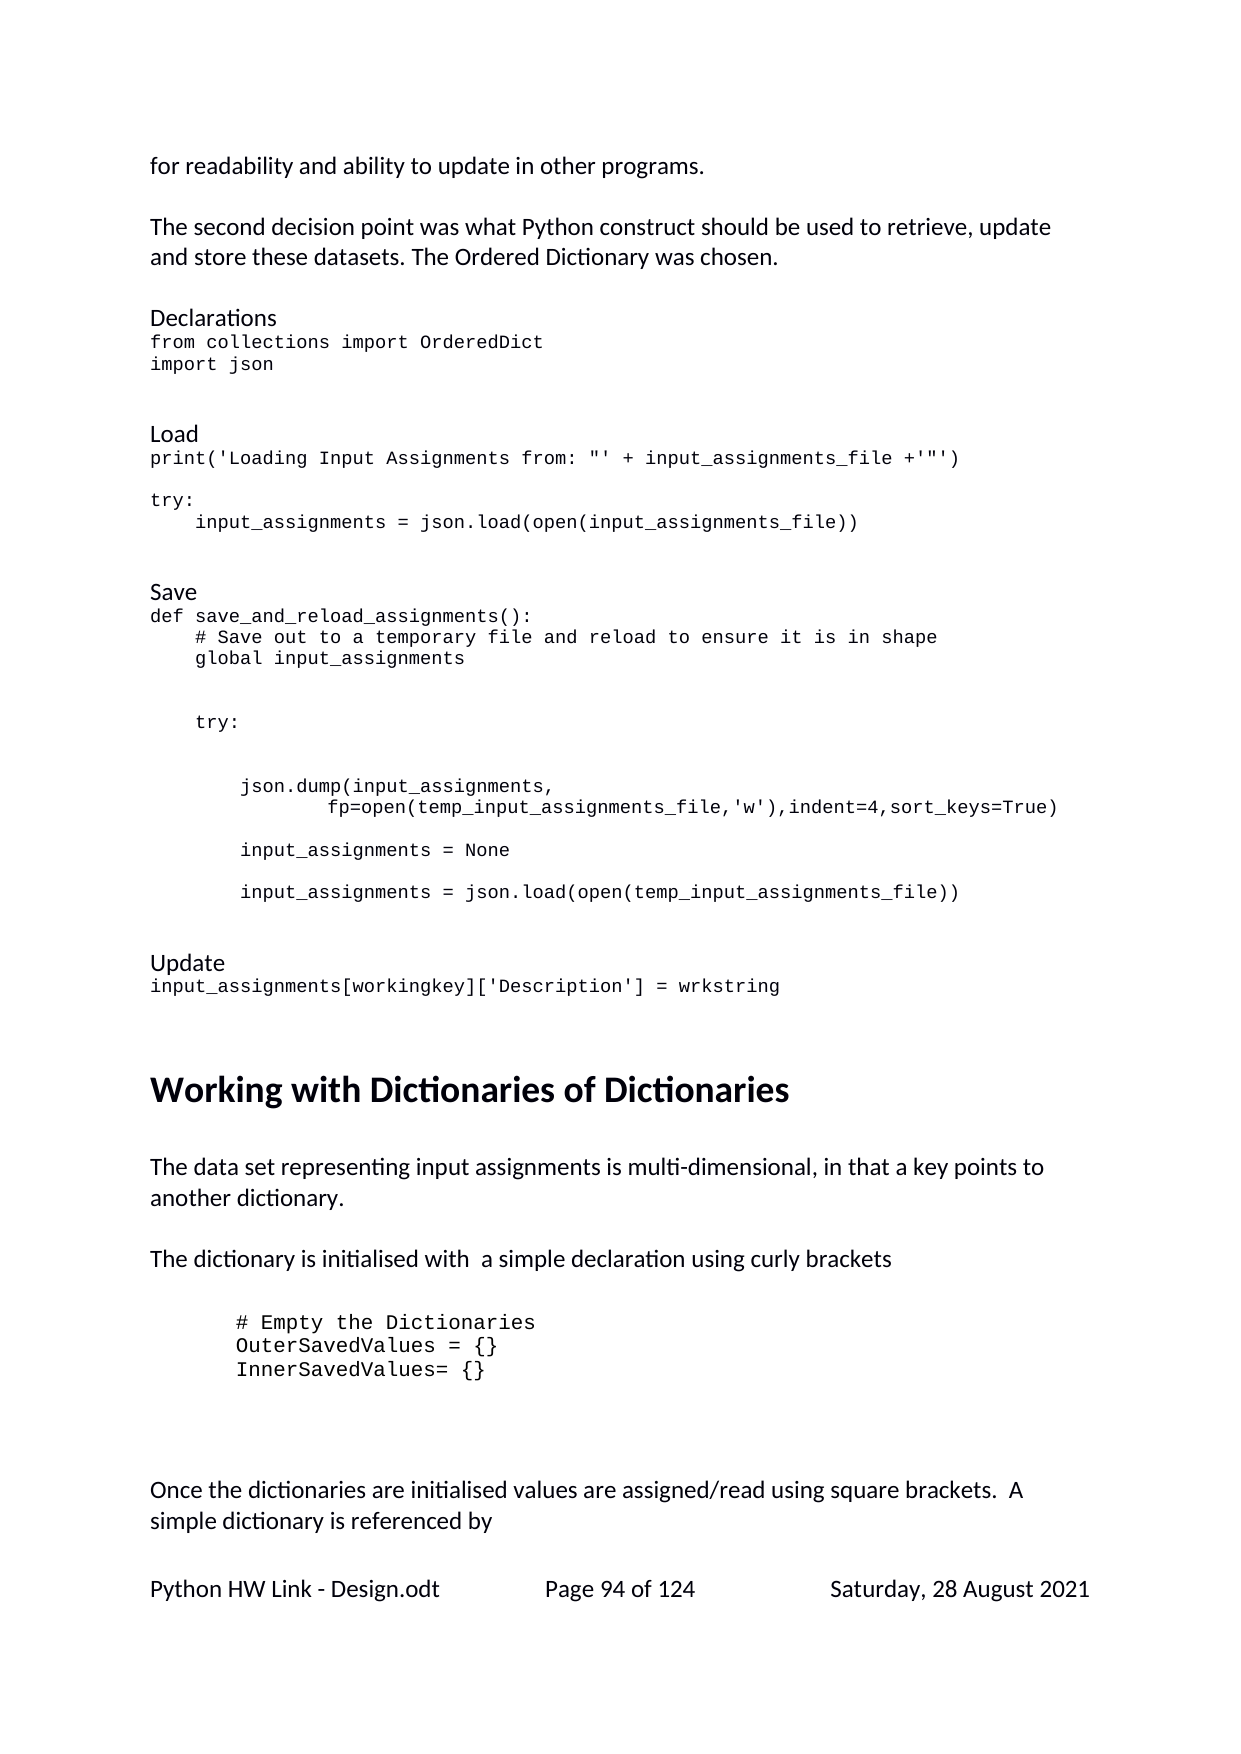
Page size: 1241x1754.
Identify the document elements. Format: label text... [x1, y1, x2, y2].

text print('Loading Input Assignments from: "' + input_assignments_file +'"') [150, 449, 1090, 470]
text The second decision point was what Python construct should be used to retrieve, update and store these datasets. The Ordered Dictionary was chosen. [150, 211, 1090, 272]
text input_assignments = json.load(open(input_assignments_file)) [150, 512, 1090, 534]
text import json [150, 354, 1090, 376]
text The data set representing input assignments is multi-dimensional, in that a key points to another dictionary. [150, 1151, 1090, 1212]
text The dictionary is initialised with a simple declaration using curly brackets [150, 1243, 1090, 1273]
text for readability and ability to update in other programs. [150, 150, 1090, 181]
text try: [150, 491, 1090, 512]
text Save [150, 576, 1090, 607]
text Load [150, 418, 1090, 449]
text input_assignments = json.load(open(temp_input_assignments_file)) [150, 883, 1090, 904]
text input_assignments[workingkey]['Description'] = wrkstring [150, 977, 1090, 998]
text def save_and_reload_assignments(): [150, 607, 1090, 628]
text Declarations [150, 303, 1090, 333]
text json.dump(input_assignments, [150, 777, 1090, 798]
text try: [150, 713, 1090, 734]
text from collections import OrderedDict [150, 333, 1090, 354]
text # Save out to a temporary file and reload to ensure it is in shape [150, 628, 1090, 649]
text global input_assignments [150, 649, 1090, 670]
text input_assignments = None [150, 840, 1090, 862]
text fp=open(temp_input_assignments_file,'w'),indent=4,sort_keys=True) [150, 798, 1090, 819]
text Once the dictionaries are initialised values are assigned/read using square brackets. A simple dictionary is referenced by [150, 1474, 1090, 1536]
text Update [150, 947, 1090, 977]
subtitle Working with Dictionaries of Dictionaries [150, 1066, 1090, 1112]
